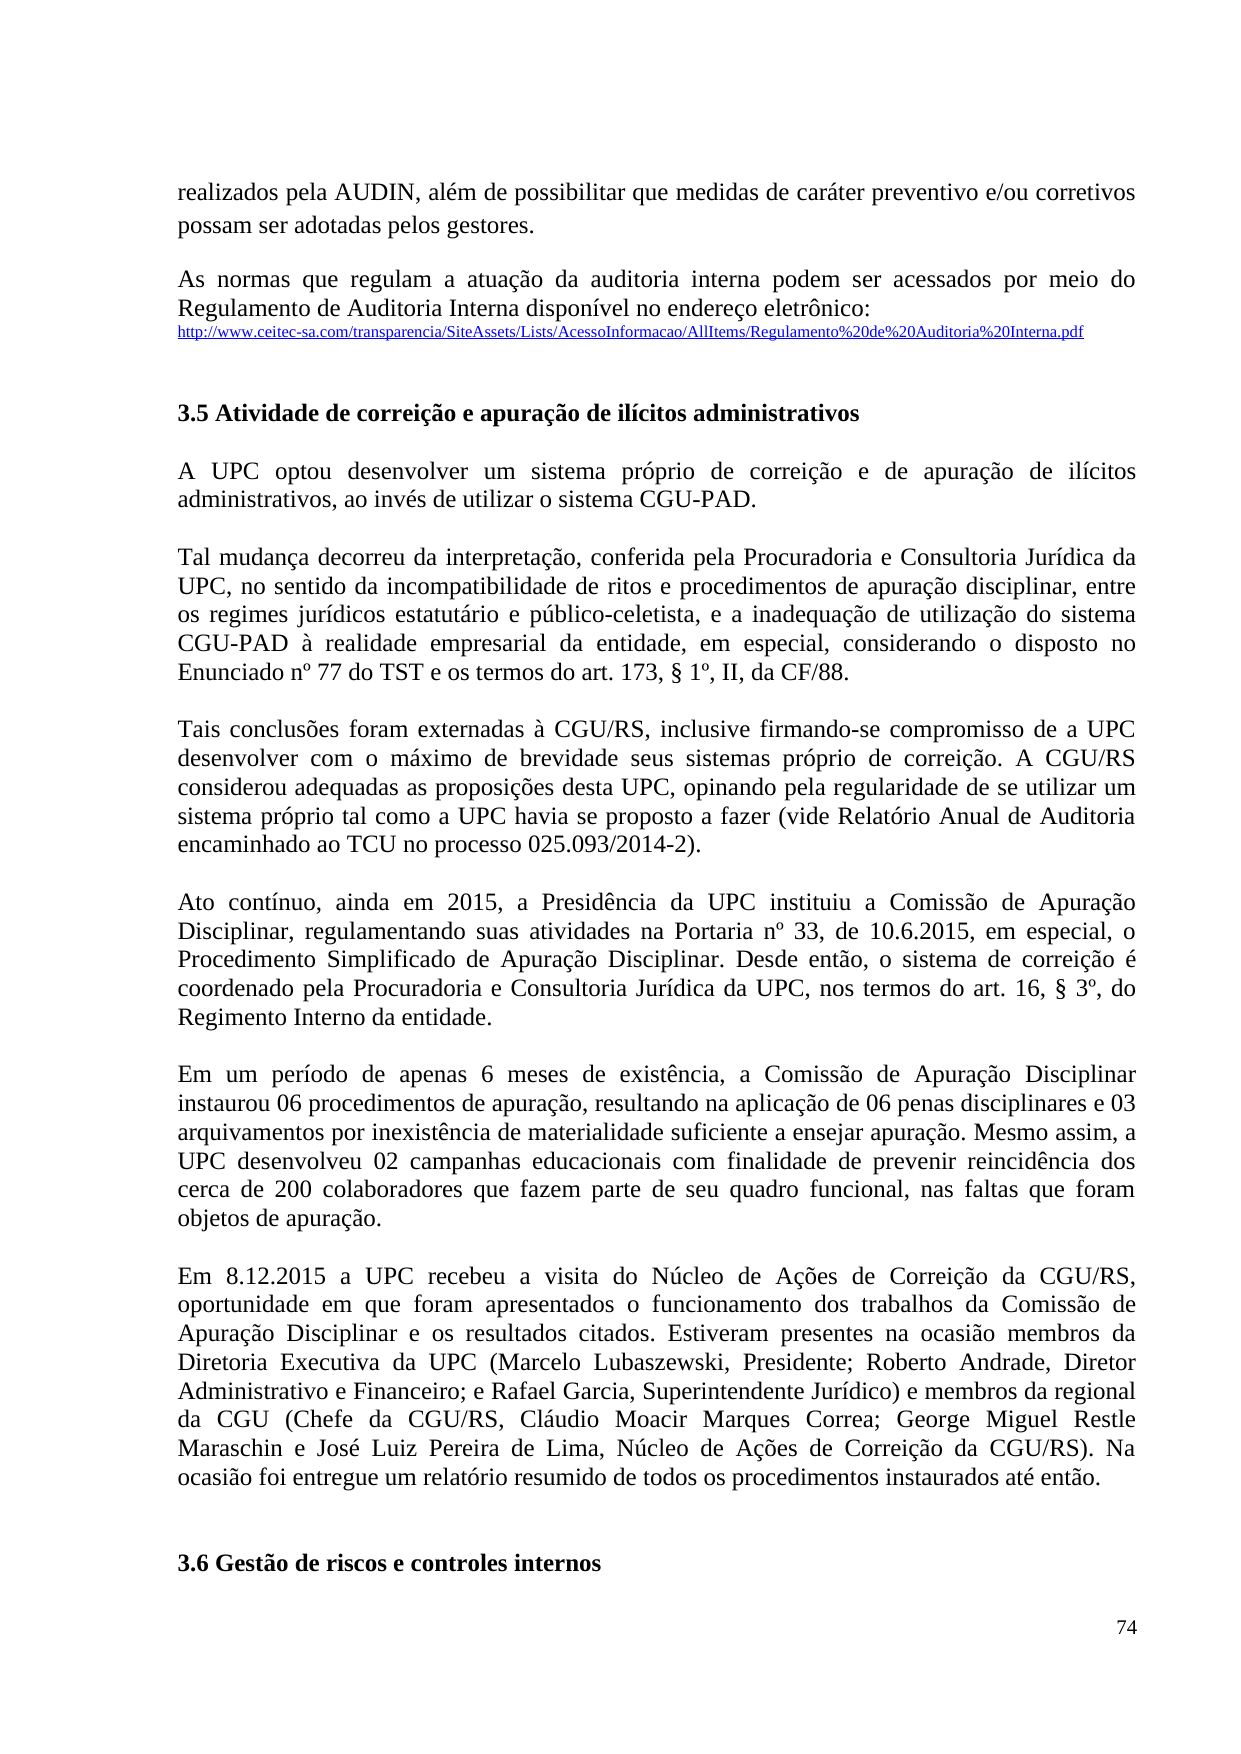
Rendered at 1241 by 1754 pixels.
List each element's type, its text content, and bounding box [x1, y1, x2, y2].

text As normas que regulam a atuação da auditoria interna podem ser acessados por meio do Regulamento de Auditoria Interna disponível no endereço eletrônico: [177, 264, 1137, 322]
text Ato contínuo, ainda em 2015, a Presidência da UPC instituiu a Comissão de Apuração Disciplinar, regulamentando suas atividades na Portaria nº 33, de 10.6.2015, em especial, o Procedimento Simplificado de Apuração Disciplinar. Desde então, o sistema de correição é coordenado pela Procuradoria e Consultoria Jurídica da UPC, nos termos do art. 16, § 3º, do Regimento Interno da entidade. [177, 887, 1137, 1031]
text Tal mudança decorreu da interpretação, conferida pela Procuradoria e Consultoria Jurídica da UPC, no sentido da incompatibilidade de ritos e procedimentos de apuração disciplinar, entre os regimes jurídicos estatutário e público-celetista, e a inadequação de utilização do sistema CGU-PAD à realidade empresarial da entidade, em especial, considerando o disposto no Enunciado nº 77 do TST e os termos do art. 173, § 1º, II, da CF/88. [177, 542, 1137, 686]
text realizados pela AUDIN, além de possibilitar que medidas de caráter preventivo e/ou corretivos possam ser adotadas pelos gestores. [177, 177, 1137, 239]
text http://www.ceitec-sa.com/transparencia/SiteAssets/Lists/AcessoInformacao/AllItems/Regulamento%20de%20Auditoria%20Interna.pdf [177, 322, 1137, 341]
text Em 8.12.2015 a UPC recebeu a visita do Núcleo de Ações de Correição da CGU/RS, oportunidade em que foram apresentados o funcionamento dos trabalhos da Comissão de Apuração Disciplinar e os resultados citados. Estiveram presentes na ocasião membros da Diretoria Executiva da UPC (Marcelo Lubaszewski, Presidente; Roberto Andrade, Diretor Administrativo e Financeiro; e Rafael Garcia, Superintendente Jurídico) e membros da regional da CGU (Chefe da CGU/RS, Cláudio Moacir Marques Correa; George Miguel Restle Maraschin e José Luiz Pereira de Lima, Núcleo de Ações de Correição da CGU/RS). Na ocasião foi entregue um relatório resumido de todos os procedimentos instaurados até então. [177, 1261, 1137, 1491]
text 3.6 Gestão de riscos e controles internos [177, 1548, 1137, 1577]
text A UPC optou desenvolver um sistema próprio de correição e de apuração de ilícitos administrativos, ao invés de utilizar o sistema CGU-PAD. [177, 456, 1137, 513]
text Tais conclusões foram externadas à CGU/RS, inclusive firmando-se compromisso de a UPC desenvolver com o máximo de brevidade seus sistemas próprio de correição. A CGU/RS considerou adequadas as proposições desta UPC, opinando pela regularidade de se utilizar um sistema próprio tal como a UPC havia se proposto a fazer (vide Relatório Anual de Auditoria encaminhado ao TCU no processo 025.093/2014-2). [177, 714, 1137, 858]
text 3.5 Atividade de correição e apuração de ilícitos administrativos [177, 398, 1137, 427]
text Em um período de apenas 6 meses de existência, a Comissão de Apuração Disciplinar instaurou 06 procedimentos de apuração, resultando na aplicação de 06 penas disciplinares e 03 arquivamentos por inexistência de materialidade suficiente a ensejar apuração. Mesmo assim, a UPC desenvolveu 02 campanhas educacionais com finalidade de prevenir reincidência dos cerca de 200 colaboradores que fazem parte de seu quadro funcional, nas faltas que foram objetos de apuração. [177, 1059, 1137, 1232]
